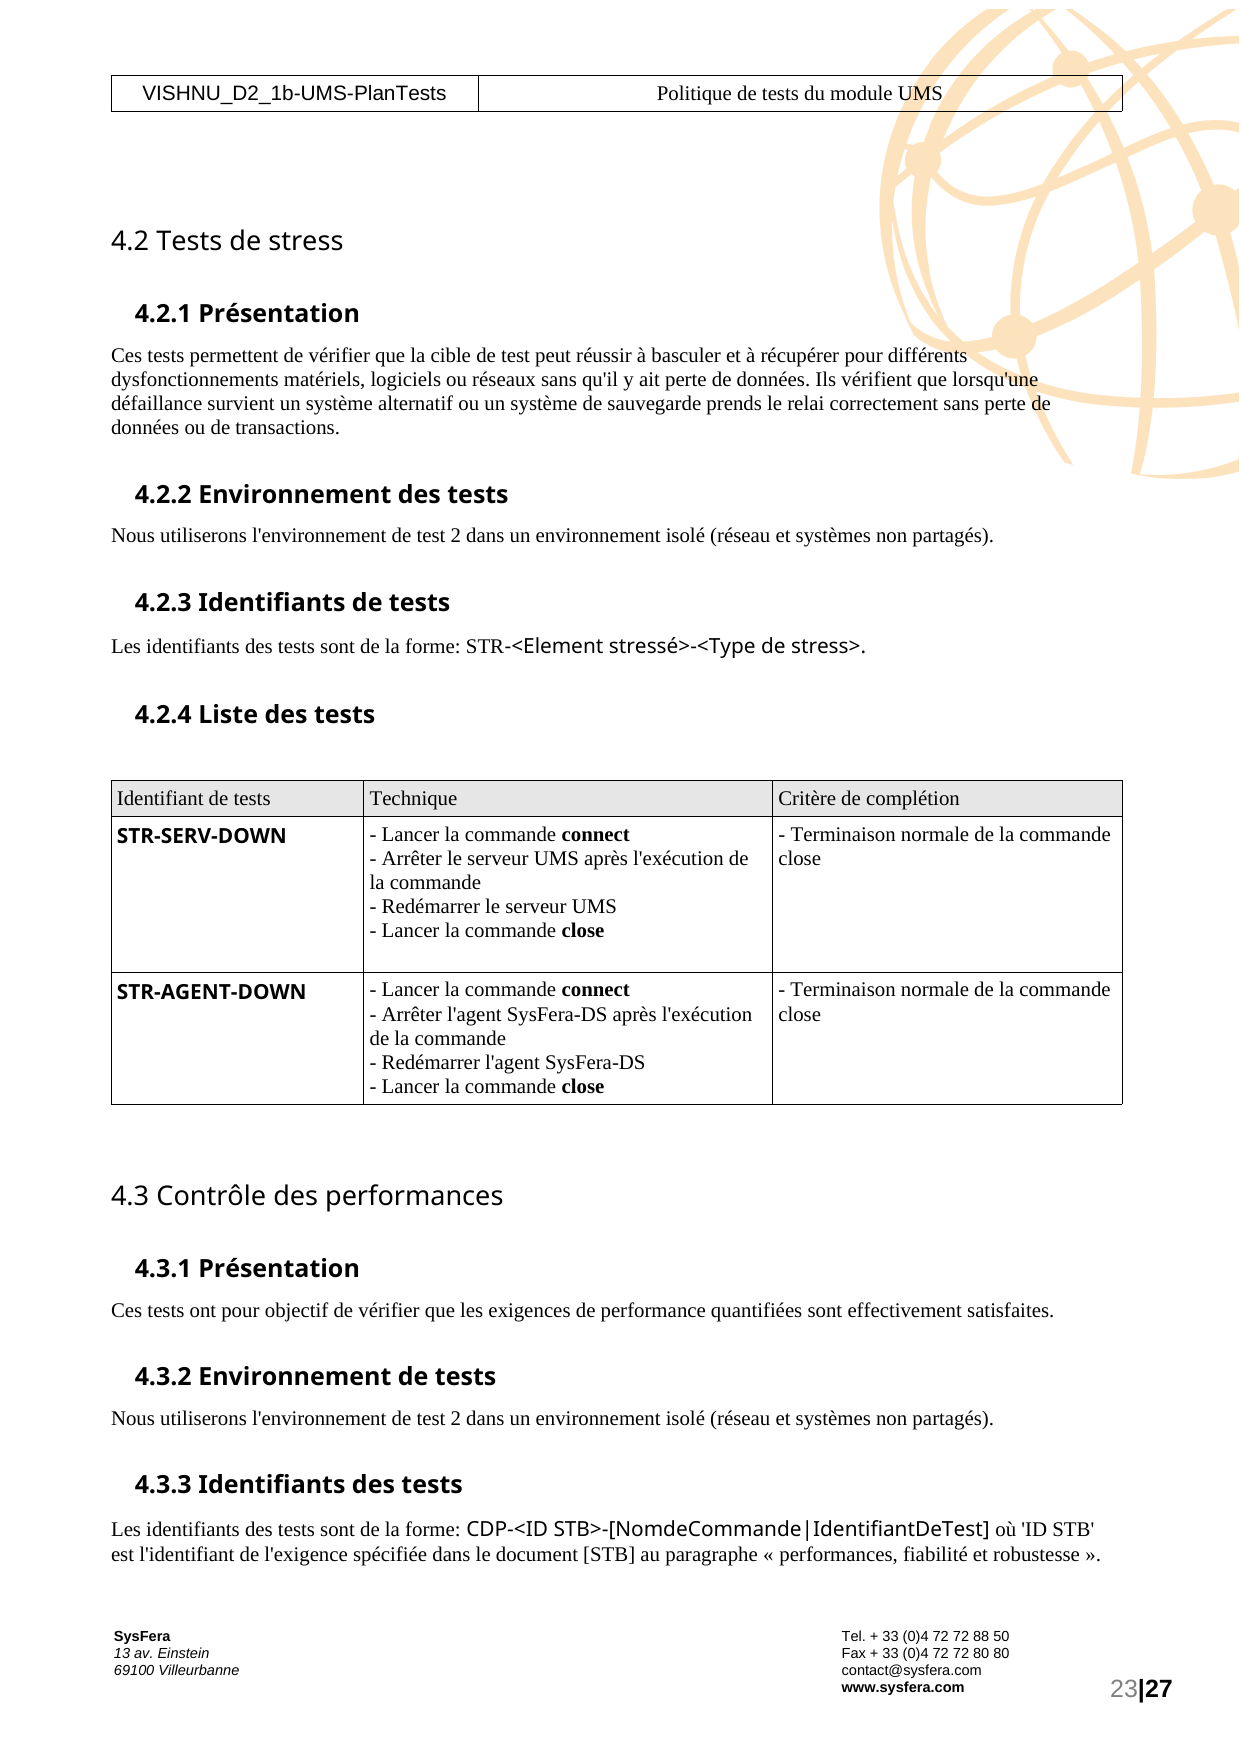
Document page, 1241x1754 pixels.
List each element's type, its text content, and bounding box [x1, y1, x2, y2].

text Les identifiants des tests sont de la forme: CDP-<ID STB>-[NomdeCommande|IdentifiantDeTest] où 'ID STB' est l'identifiant de l'exigence spécifiée dans le document [STB] au paragraphe « performances, fiabilité et robustesse ». [111, 1514, 1122, 1566]
picture [1, 9, 1239, 479]
subtitle Identifiants des tests [134, 1467, 1122, 1501]
subtitle Présentation [134, 1251, 1122, 1285]
table_header Identifiant de tests [112, 781, 363, 816]
subtitle Contrôle des performances [111, 1177, 1122, 1213]
table_header Technique [364, 781, 772, 816]
subtitle Environnement de tests [134, 1359, 1122, 1393]
table_cell STR-SERV-DOWN [112, 817, 363, 972]
table_cell - Lancer la commande connect - Arrêter le serveur UMS après l'exécution de la commande - Redémarrer le serveur UMS - Lancer la commande close [364, 817, 772, 972]
text Nous utiliserons l'environnement de test 2 dans un environnement isolé (réseau et systèmes non partagés). [111, 1406, 1122, 1430]
text Ces tests ont pour objectif de vérifier que les exigences de performance quantifiées sont effectivement satisfaites. [111, 1297, 1122, 1322]
subtitle Liste des tests [134, 697, 1122, 731]
table_cell - Terminaison normale de la commande close [773, 973, 1122, 1103]
subtitle Environnement des tests [134, 481, 1122, 510]
text Nous utiliserons l'environnement de test 2 dans un environnement isolé (réseau et systèmes non partagés). [111, 523, 1122, 547]
table_cell - Lancer la commande connect - Arrêter l'agent SysFera-DS après l'exécution de la commande - Redémarrer l'agent SysFera-DS - Lancer la commande close [364, 973, 772, 1103]
table_cell - Terminaison normale de la commande close [773, 817, 1122, 972]
subtitle Identifiants de tests [134, 584, 1122, 618]
text Les identifiants des tests sont de la forme: STR-<Element stressé>-<Type de stress>. [111, 631, 1122, 659]
table_header Critère de complétion [773, 781, 1122, 816]
table_cell STR-AGENT-DOWN [112, 973, 363, 1103]
